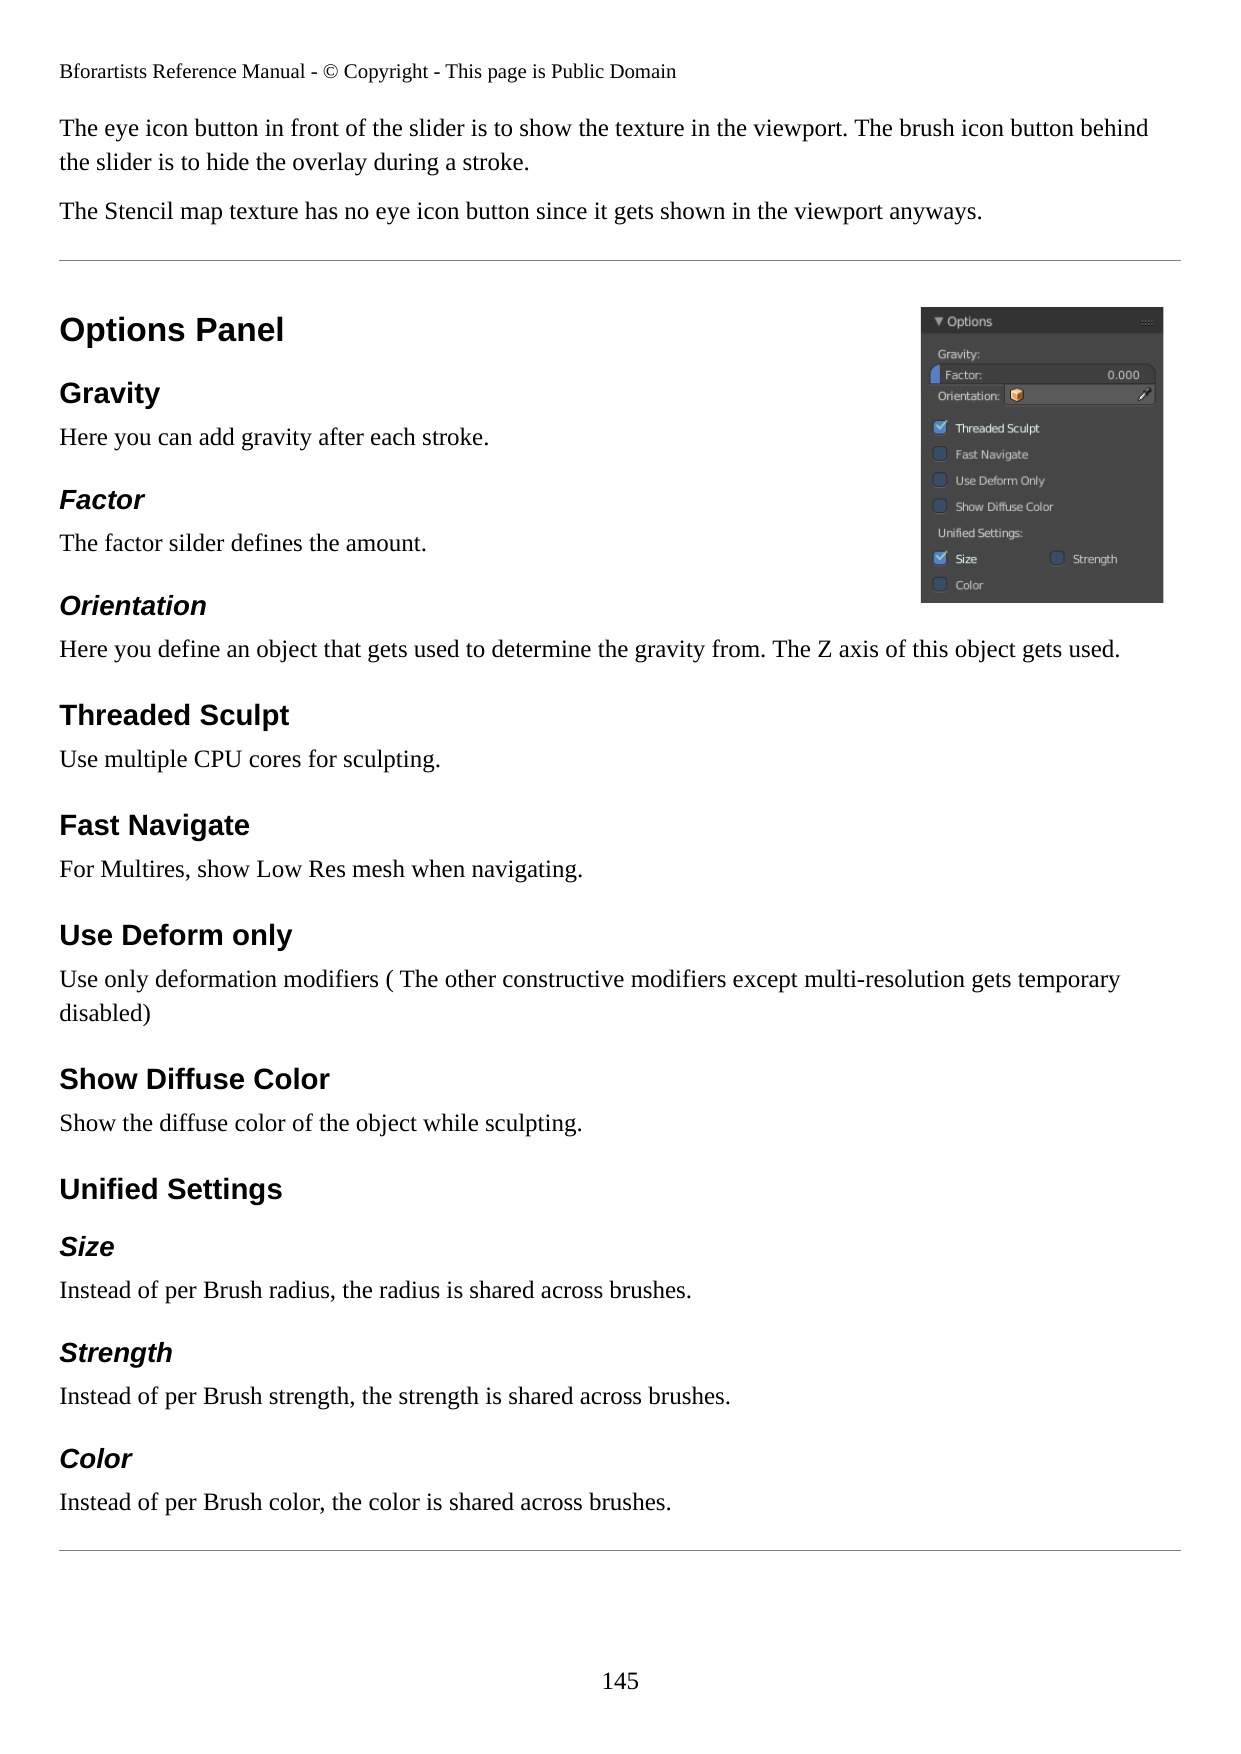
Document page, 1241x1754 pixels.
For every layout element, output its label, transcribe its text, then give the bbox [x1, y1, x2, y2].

text The eye icon button in front of the slider is to show the texture in the viewport. The brush icon button behind the slider is to hide the overlay during a stroke. [59, 113, 1181, 176]
text Use multiple CPU cores for sculpting. [59, 744, 1181, 773]
subtitle Options Panel [59, 310, 920, 349]
subtitle [1164, 484, 1181, 516]
subtitle Threaded Sculpt [59, 698, 1181, 731]
picture [920, 307, 1164, 603]
text Here you define an object that gets used to determine the gravity from. The Z axis of this object gets used. [59, 634, 1181, 663]
subtitle [1164, 310, 1181, 349]
subtitle Fast Navigate [59, 808, 1181, 841]
text Show the diffuse color of the object while sculpting. [59, 1108, 1181, 1137]
subtitle Color [59, 1442, 1181, 1474]
text For Multires, show Low Res mesh when navigating. [59, 854, 1181, 883]
subtitle Use Deform only [59, 917, 1181, 951]
text Instead of per Brush radius, the radius is shared across brushes. [59, 1275, 1181, 1304]
subtitle Orientation [59, 590, 1181, 622]
text The Stencil map texture has no eye icon button since it gets shown in the viewport anyways. [59, 196, 1181, 225]
subtitle Factor [59, 484, 920, 516]
subtitle Size [59, 1231, 1181, 1262]
text Use only deformation modifiers ( The other constructive modifiers except multi-resolution gets temporary disabled) [59, 964, 1181, 1027]
text Instead of per Brush color, the color is shared across brushes. [59, 1487, 1181, 1516]
text The factor silder defines the amount. [59, 528, 920, 557]
text Here you can add gravity after each stroke. [59, 422, 920, 451]
subtitle Strength [59, 1336, 1181, 1368]
subtitle Show Diffuse Color [59, 1062, 1181, 1096]
subtitle Unified Settings [59, 1172, 1181, 1206]
text Instead of per Brush strength, the strength is shared across brushes. [59, 1381, 1181, 1409]
subtitle Gravity [59, 376, 920, 410]
subtitle [1164, 376, 1181, 410]
